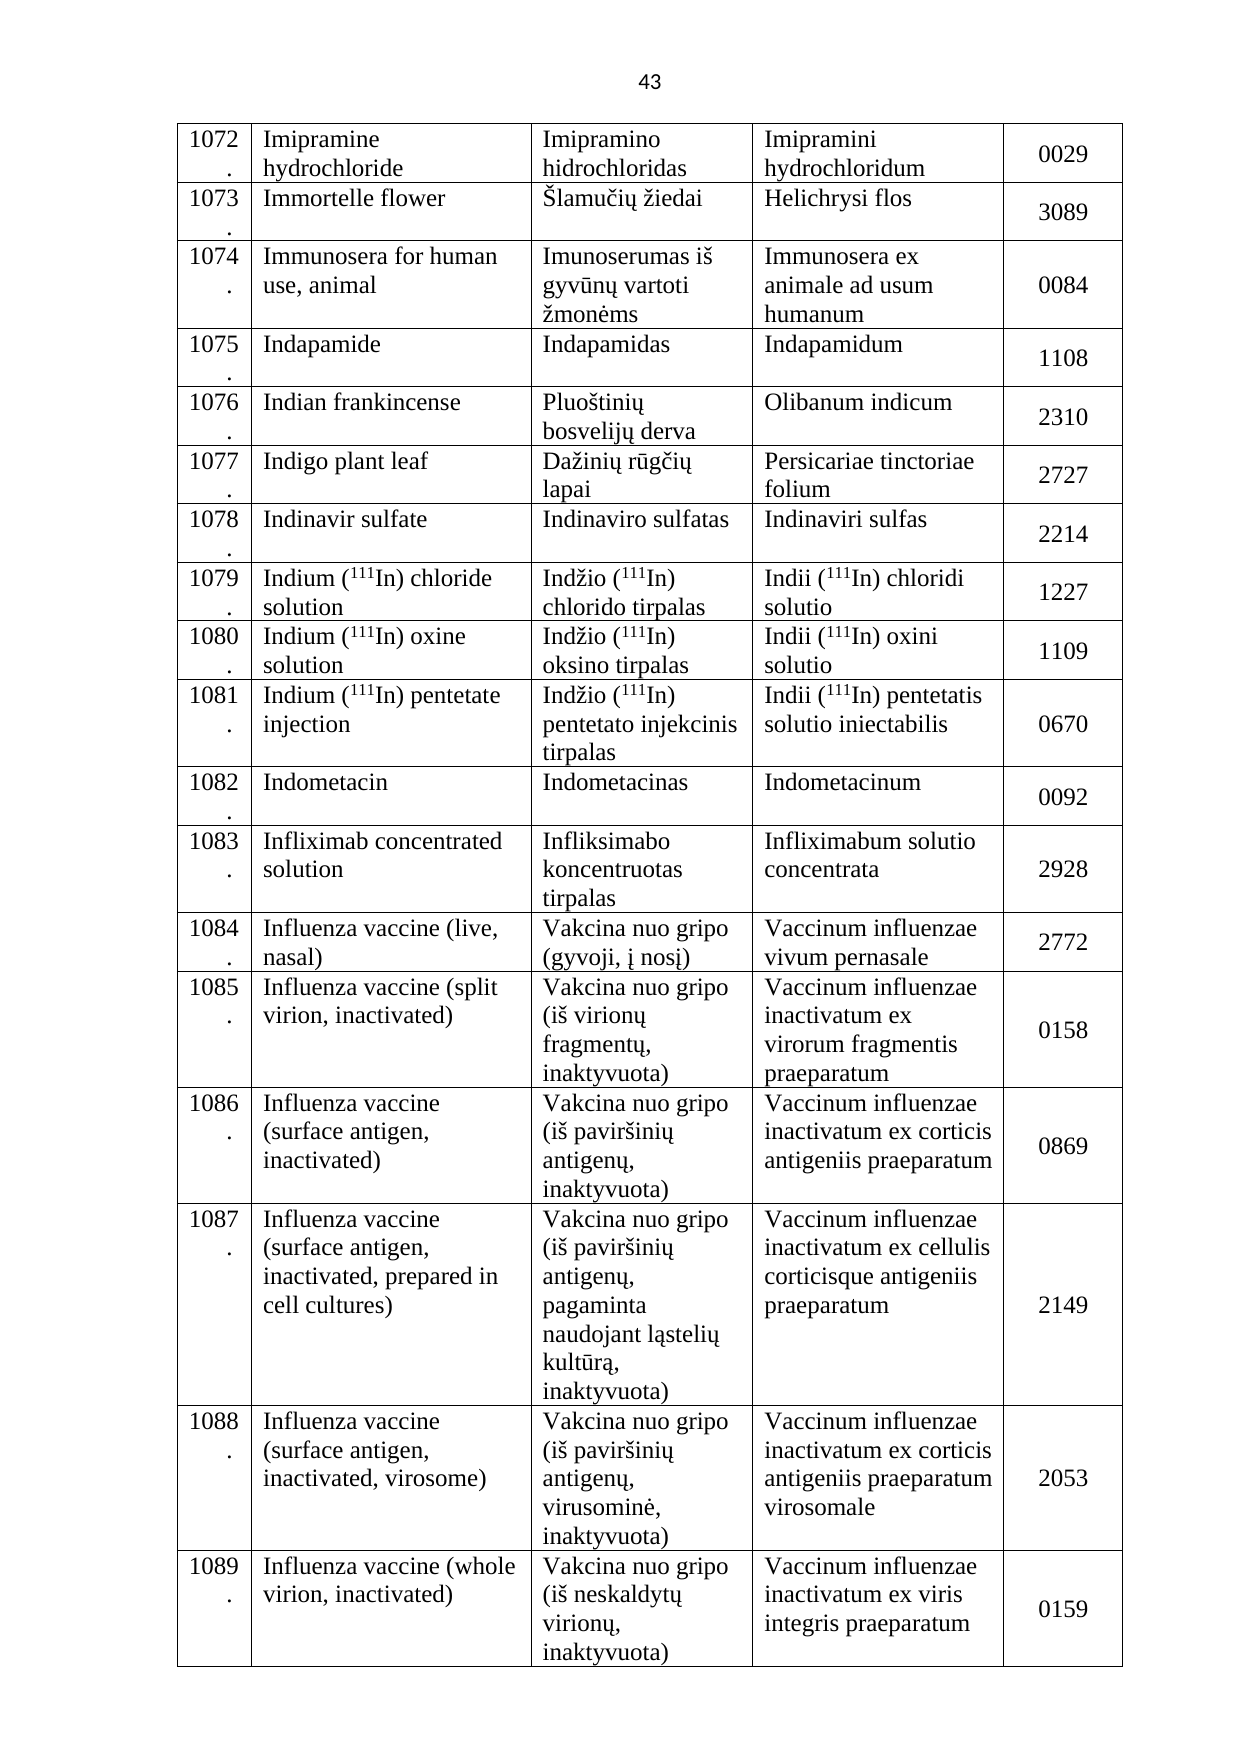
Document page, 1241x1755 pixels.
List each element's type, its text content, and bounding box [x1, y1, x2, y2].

table_cell 2053 [1004, 1406, 1122, 1550]
table_cell Indometacinas [532, 767, 752, 825]
table_cell 1089. [178, 1551, 251, 1666]
table_cell Indapamidum [753, 329, 1003, 386]
table_cell Vaccinum influenzae inactivatum ex viris integris praeparatum [753, 1551, 1003, 1666]
table_cell Indii (111In) oxini solutio [753, 621, 1003, 679]
table_cell 2928 [1004, 826, 1122, 912]
table_cell Influenza vaccine (split virion, inactivated) [252, 972, 531, 1087]
table_cell Indii (111In) chloridi solutio [753, 563, 1003, 620]
table_cell Indinaviri sulfas [753, 504, 1003, 562]
table_cell Vakcina nuo gripo (iš virionų fragmentų, inaktyvuota) [532, 972, 752, 1087]
table_cell Dažinių rūgčių lapai [532, 446, 752, 503]
table_cell 3089 [1004, 183, 1122, 240]
table_cell Indii (111In) pentetatis solutio iniectabilis [753, 680, 1003, 766]
table_cell Helichrysi flos [753, 183, 1003, 240]
table_cell Pluoštinių bosvelijų derva [532, 387, 752, 445]
table_cell 1087. [178, 1204, 251, 1405]
table_cell 2214 [1004, 504, 1122, 562]
table_cell 1084. [178, 913, 251, 971]
table_cell 1081. [178, 680, 251, 766]
table_cell 1072. [178, 124, 251, 182]
table_cell Imipramini hydrochloridum [753, 124, 1003, 182]
table_cell Vakcina nuo gripo (iš neskaldytų virionų, inaktyvuota) [532, 1551, 752, 1666]
table_cell Vakcina nuo gripo (iš paviršinių antigenų, pagaminta naudojant ląstelių kultūrą, inaktyvuota) [532, 1204, 752, 1405]
table_cell 1079. [178, 563, 251, 620]
table_cell Influenza vaccine (surface antigen, inactivated) [252, 1088, 531, 1203]
table_cell Vaccinum influenzae vivum pernasale [753, 913, 1003, 971]
table_cell Indium (111In) chloride solution [252, 563, 531, 620]
table_cell Indžio (111In) pentetato injekcinis tirpalas [532, 680, 752, 766]
table_cell 2149 [1004, 1204, 1122, 1405]
table_cell 1083. [178, 826, 251, 912]
table_cell Vakcina nuo gripo (iš paviršinių antigenų, virusominė, inaktyvuota) [532, 1406, 752, 1550]
table_cell 0092 [1004, 767, 1122, 825]
table_cell Indometacinum [753, 767, 1003, 825]
table_cell Indapamide [252, 329, 531, 386]
table_cell 0084 [1004, 241, 1122, 328]
table_cell 1074. [178, 241, 251, 328]
table_cell Indometacin [252, 767, 531, 825]
table_cell Infliksimabo koncentruotas tirpalas [532, 826, 752, 912]
table_cell 2727 [1004, 446, 1122, 503]
table_cell Influenza vaccine (live, nasal) [252, 913, 531, 971]
table_cell 1076. [178, 387, 251, 445]
table_cell Indigo plant leaf [252, 446, 531, 503]
table_cell Indinaviro sulfatas [532, 504, 752, 562]
table_cell Influenza vaccine (whole virion, inactivated) [252, 1551, 531, 1666]
table_cell 0869 [1004, 1088, 1122, 1203]
table_cell Olibanum indicum [753, 387, 1003, 445]
table_cell Indium (111In) oxine solution [252, 621, 531, 679]
table_cell Indžio (111In) oksino tirpalas [532, 621, 752, 679]
table_cell 1088. [178, 1406, 251, 1550]
table_cell Vaccinum influenzae inactivatum ex corticis antigeniis praeparatum [753, 1088, 1003, 1203]
table_cell 0158 [1004, 972, 1122, 1087]
table_cell Vaccinum influenzae inactivatum ex virorum fragmentis praeparatum [753, 972, 1003, 1087]
table_cell 0670 [1004, 680, 1122, 766]
table_cell Immunosera ex animale ad usum humanum [753, 241, 1003, 328]
table_cell 1085. [178, 972, 251, 1087]
table_cell 1108 [1004, 329, 1122, 386]
table_cell Persicariae tinctoriae folium [753, 446, 1003, 503]
table_cell Indium (111In) pentetate injection [252, 680, 531, 766]
table_cell 1109 [1004, 621, 1122, 679]
table_cell 1227 [1004, 563, 1122, 620]
table_cell 1078. [178, 504, 251, 562]
table_cell Imunoserumas iš gyvūnų vartoti žmonėms [532, 241, 752, 328]
table_cell Vakcina nuo gripo (iš paviršinių antigenų, inaktyvuota) [532, 1088, 752, 1203]
table_cell Indžio (111In) chlorido tirpalas [532, 563, 752, 620]
table_cell Vaccinum influenzae inactivatum ex cellulis corticisque antigeniis praeparatum [753, 1204, 1003, 1405]
table_cell 1073. [178, 183, 251, 240]
table_cell Vaccinum influenzae inactivatum ex corticis antigeniis praeparatum virosomale [753, 1406, 1003, 1550]
table_cell Šlamučių žiedai [532, 183, 752, 240]
table_cell Indian frankincense [252, 387, 531, 445]
table_cell 0159 [1004, 1551, 1122, 1666]
table_cell 1086. [178, 1088, 251, 1203]
table_cell Infliximab concentrated solution [252, 826, 531, 912]
table_cell 1077. [178, 446, 251, 503]
table_cell Infliximabum solutio concentrata [753, 826, 1003, 912]
table_cell 1075. [178, 329, 251, 386]
table_cell Imipramine hydrochloride [252, 124, 531, 182]
table_cell Imipramino hidrochloridas [532, 124, 752, 182]
table_cell Influenza vaccine (surface antigen, inactivated, prepared in cell cultures) [252, 1204, 531, 1405]
table_cell 2310 [1004, 387, 1122, 445]
table_cell 1082. [178, 767, 251, 825]
table_cell Vakcina nuo gripo (gyvoji, į nosį) [532, 913, 752, 971]
table_cell 1080. [178, 621, 251, 679]
table_cell Influenza vaccine (surface antigen, inactivated, virosome) [252, 1406, 531, 1550]
table_cell Immortelle flower [252, 183, 531, 240]
table_cell Immunosera for human use, animal [252, 241, 531, 328]
table_cell 2772 [1004, 913, 1122, 971]
table_cell 0029 [1004, 124, 1122, 182]
table_cell Indinavir sulfate [252, 504, 531, 562]
table_cell Indapamidas [532, 329, 752, 386]
